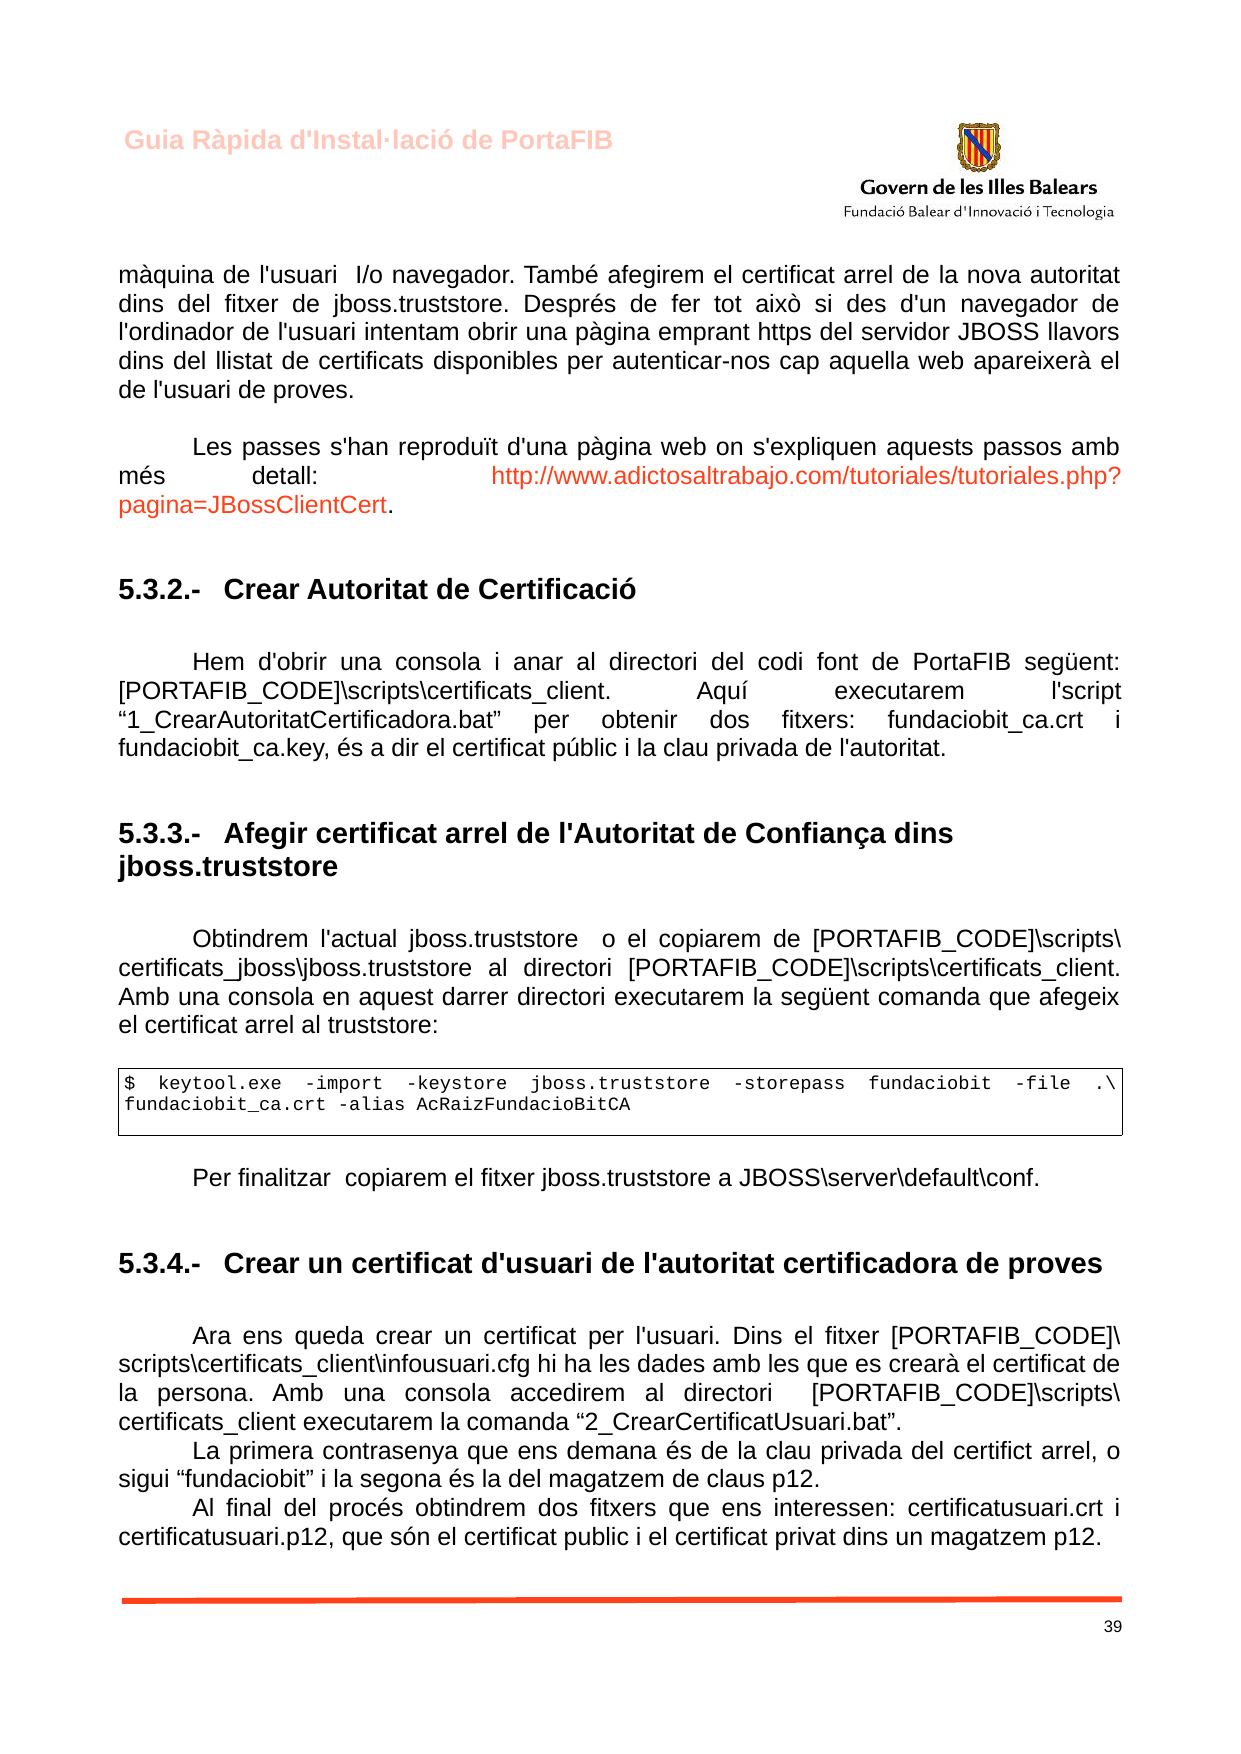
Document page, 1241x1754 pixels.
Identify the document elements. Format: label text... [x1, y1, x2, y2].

picture [840, 123, 1117, 220]
text Ara ens queda crear un certificat per l'usuari. Dins el fitxer [PORTAFIB_CODE]\scripts\certificats_client\infousuari.cfg hi ha les dades amb les que es crearà el certificat de la persona. Amb una consola accedirem al directori [PORTAFIB_CODE]\scripts\certificats_client executarem la comanda “2_CrearCertificatUsuari.bat”. [118, 1321, 1122, 1436]
text La primera contrasenya que ens demana és de la clau privada del certifict arrel, o sigui “fundaciobit” i la segona és la del magatzem de claus p12. [118, 1436, 1122, 1493]
subtitle Crear Autoritat de Certificació [118, 572, 1122, 606]
text Obtindrem l'actual jboss.truststore o el copiarem de [PORTAFIB_CODE]\scripts\certificats_jboss\jboss.truststore al directori [PORTAFIB_CODE]\scripts\certificats_client. Amb una consola en aquest darrer directori executarem la següent comanda que afegeix el certificat arrel al truststore: [118, 924, 1122, 1039]
text Al final del procés obtindrem dos fitxers que ens interessen: certificatusuari.crt i certificatusuari.p12, que són el certificat public i el certificat privat dins un magatzem p12. [118, 1493, 1122, 1551]
text Hem d'obrir una consola i anar al directori del codi font de PortaFIB següent: [PORTAFIB_CODE]\scripts\certificats_client. Aquí executarem l'script “1_CrearAutoritatCertificadora.bat” per obtenir dos fitxers: fundaciobit_ca.crt i fundaciobit_ca.key, és a dir el certificat públic i la clau privada de l'autoritat. [118, 647, 1122, 762]
text màquina de l'usuari I/o navegador. També afegirem el certificat arrel de la nova autoritat dins del fitxer de jboss.truststore. Després de fer tot això si des d'un navegador de l'ordinador de l'usuari intentam obrir una pàgina emprant https del servidor JBOSS llavors dins del llistat de certificats disponibles per autenticar-nos cap aquella web apareixerà el de l'usuari de proves. [118, 260, 1122, 404]
text Les passes s'han reproduït d'una pàgina web on s'expliquen aquests passos amb més detall: http://www.adictosaltrabajo.com/tutoriales/tutoriales.php?pagina=JBossClientCert. [118, 432, 1122, 519]
text Per finalitzar copiarem el fitxer jboss.truststore a JBOSS\server\default\conf. [118, 1163, 1122, 1192]
subtitle Crear un certificat d'usuari de l'autoritat certificadora de proves [118, 1246, 1122, 1279]
subtitle Afegir certificat arrel de l'Autoritat de Confiança dins jboss.truststore [118, 816, 1122, 883]
table_header $ keytool.exe -import -keystore jboss.truststore -storepass fundaciobit -file .\fundaciobit_ca.crt -alias AcRaizFundacioBitCA [119, 1069, 1122, 1134]
